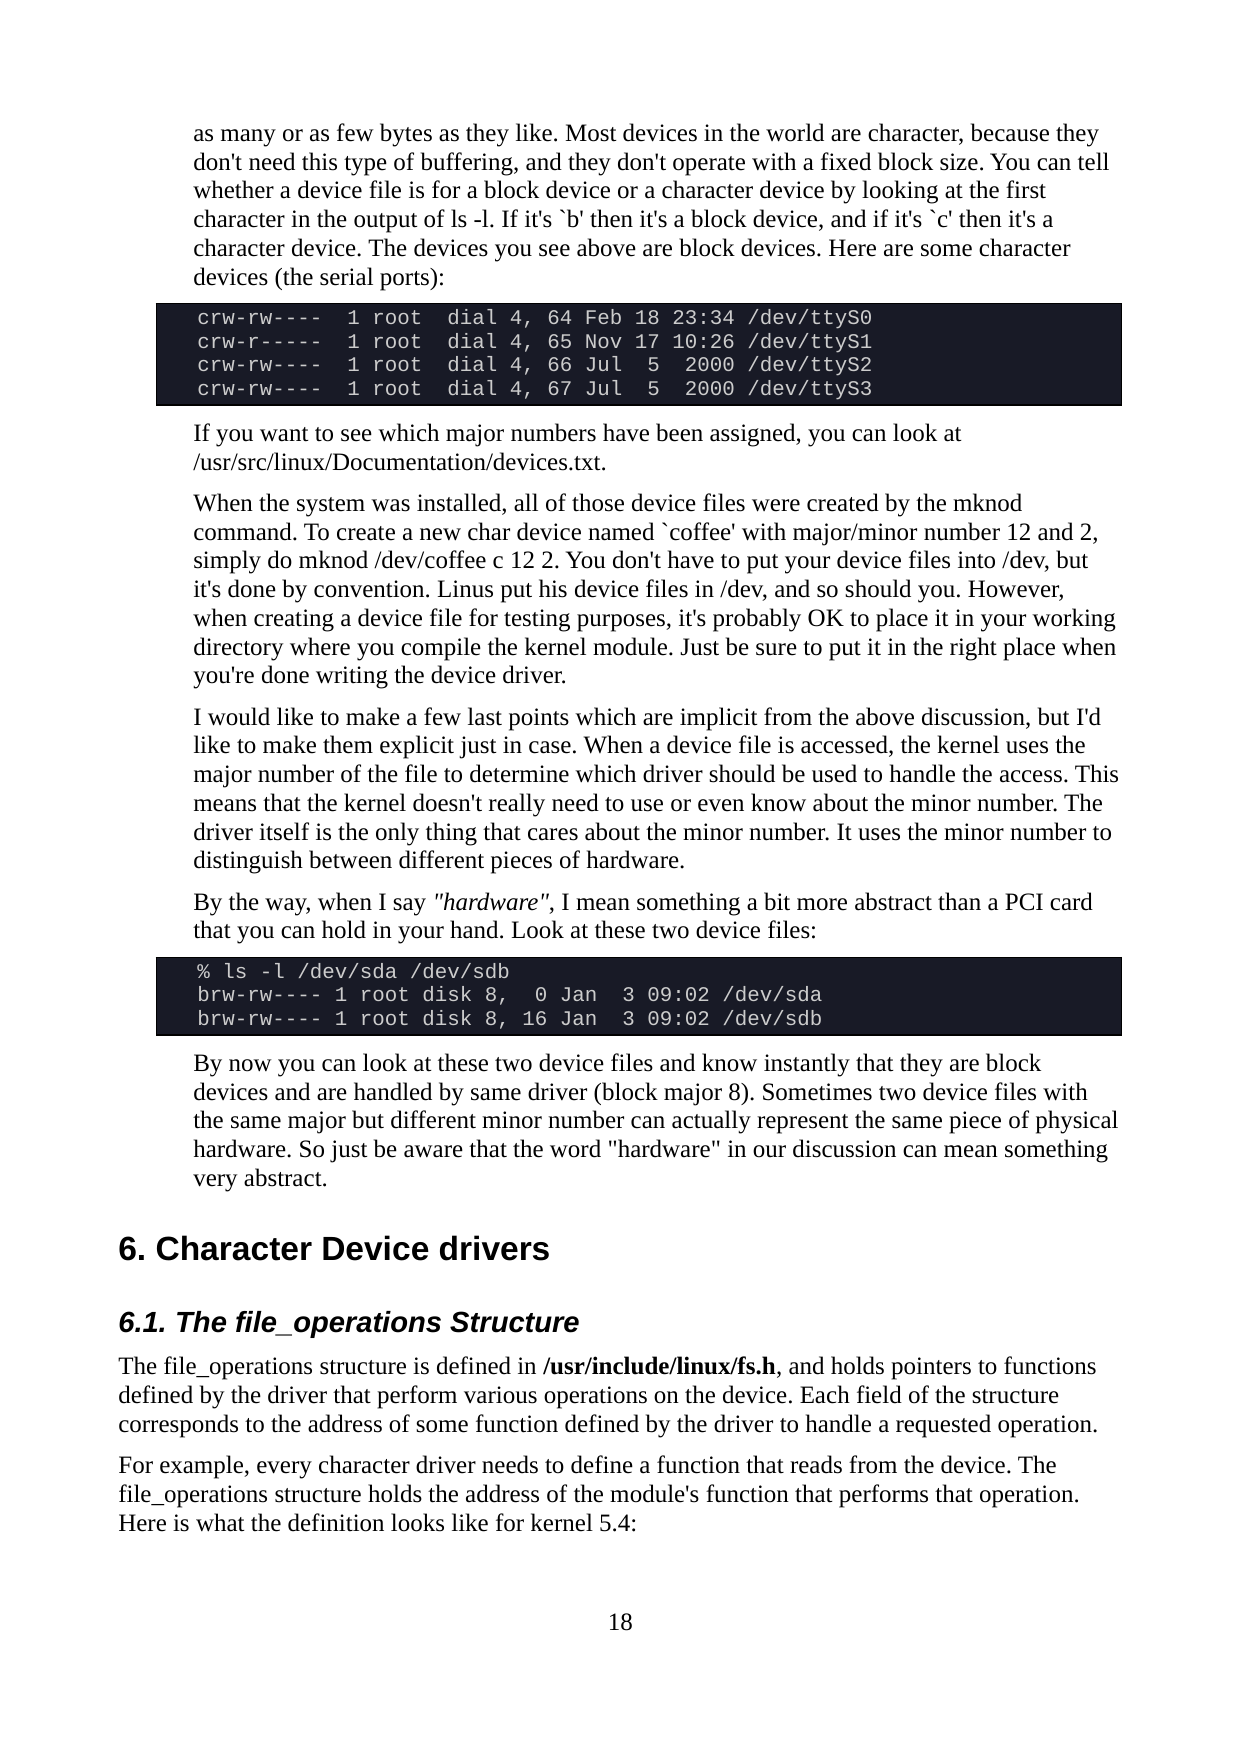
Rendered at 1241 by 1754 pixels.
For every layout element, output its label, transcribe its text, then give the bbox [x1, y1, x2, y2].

subtitle The file_operations Structure [118, 1305, 1122, 1339]
list % ls -l /dev/sda /dev/sdb [157, 958, 1121, 980]
text The file_operations structure is defined in /usr/include/linux/fs.h, and holds pointers to functions defined by the driver that perform various operations on the device. Each field of the structure corresponds to the address of some function defined by the driver to handle a requested operation. [118, 1351, 1122, 1438]
text For example, every character driver needs to define a function that reads from the device. The file_operations structure holds the address of the module's function that performs that operation. Here is what the definition looks like for kernel 5.4: [118, 1450, 1122, 1536]
list By now you can look at these two device files and know instantly that they are block devices and are handled by same driver (block major 8). Sometimes two device files with the same major but different minor number can actually represent the same piece of physical hardware. So just be aware that the word "hardware" in our discussion can mean something very abstract. [156, 1048, 1122, 1192]
list By the way, when I say "hardware", I mean something a bit more abstract than a PCI card that you can hold in your hand. Look at these two device files: [156, 887, 1122, 944]
list crw-r----- 1 root dial 4, 65 Nov 17 10:26 /dev/ttyS1 [157, 327, 1121, 350]
list brw-rw---- 1 root disk 8, 0 Jan 3 09:02 /dev/sda [157, 980, 1121, 1004]
list I would like to make a few last points which are implicit from the above discussion, but I'd like to make them explicit just in case. When a device file is accessed, the kernel uses the major number of the file to determine which driver should be used to handle the access. This means that the kernel doesn't really need to use or even know about the minor number. The driver itself is the only thing that cares about the minor number. It uses the minor number to distinguish between different pieces of hardware. [156, 702, 1122, 874]
subtitle Character Device drivers [118, 1229, 1122, 1268]
list crw-rw---- 1 root dial 4, 64 Feb 18 23:34 /dev/ttyS0 [157, 304, 1121, 327]
list as many or as few bytes as they like. Most devices in the world are character, because they don't need this type of buffering, and they don't operate with a fixed block size. You can tell whether a device file is for a block device or a character device by looking at the first character in the output of ls -l. If it's `b' then it's a block device, and if it's `c' then it's a character device. The devices you see above are block devices. Here are some character devices (the serial ports): [156, 118, 1122, 291]
list crw-rw---- 1 root dial 4, 67 Jul 5 2000 /dev/ttyS3 [157, 374, 1121, 404]
list crw-rw---- 1 root dial 4, 66 Jul 5 2000 /dev/ttyS2 [157, 350, 1121, 374]
list brw-rw---- 1 root disk 8, 16 Jan 3 09:02 /dev/sdb [157, 1004, 1121, 1034]
list When the system was installed, all of those device files were created by the mknod command. To create a new char device named `coffee' with major/minor number 12 and 2, simply do mknod /dev/coffee c 12 2. You don't have to put your device files into /dev, but it's done by convention. Linus put his device files in /dev, and so should you. However, when creating a device file for testing purposes, it's probably OK to place it in your working directory where you compile the kernel module. Just be sure to put it in the right place when you're done writing the device driver. [156, 488, 1122, 689]
list If you want to see which major numbers have been assigned, you can look at /usr/src/linux/Documentation/devices.txt. [156, 418, 1122, 476]
